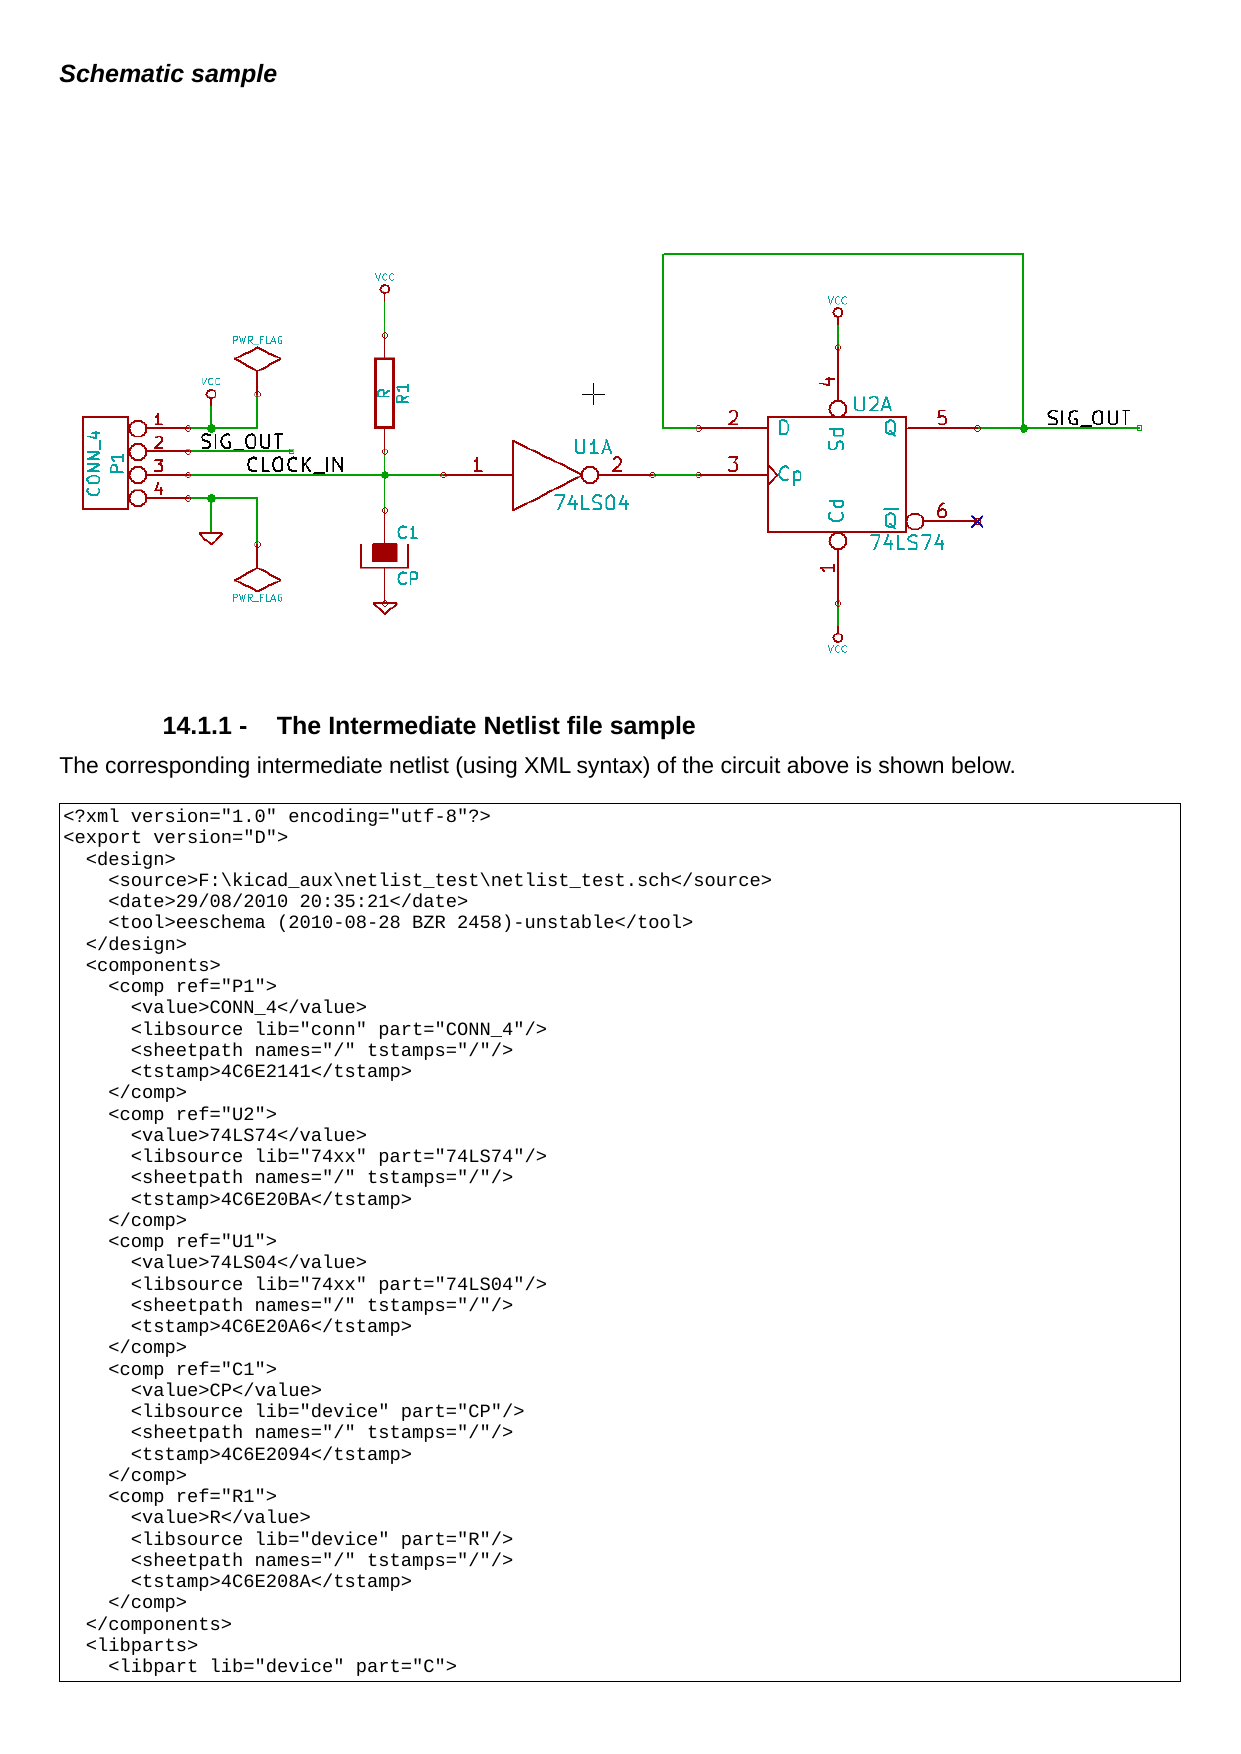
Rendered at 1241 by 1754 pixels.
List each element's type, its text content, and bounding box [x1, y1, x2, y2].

subtitle The Intermediate Netlist file sample [162, 711, 1181, 740]
picture [59, 94, 1152, 700]
text <comp ref="R1"> [60, 1483, 1180, 1504]
text <tstamp>4C6E208A</tstamp> [60, 1568, 1180, 1589]
text <libpart lib="device" part="C"> [60, 1653, 1180, 1681]
text <export version="D"> [60, 824, 1180, 845]
text </design> [60, 930, 1180, 952]
text <value>CONN_4</value> [60, 994, 1180, 1015]
text <sheetpath names="/" tstamps="/"/> [60, 1547, 1180, 1568]
text </comp> [60, 1334, 1180, 1355]
text <design> [60, 845, 1180, 867]
text </components> [60, 1610, 1180, 1632]
text </comp> [60, 1207, 1180, 1228]
text <libsource lib="device" part="CP"/> [60, 1398, 1180, 1419]
text </comp> [60, 1462, 1180, 1483]
text <date>29/08/2010 20:35:21</date> [60, 888, 1180, 909]
text <libsource lib="conn" part="CONN_4"/> [60, 1015, 1180, 1037]
text <tstamp>4C6E20A6</tstamp> [60, 1313, 1180, 1334]
text <value>CP</value> [60, 1377, 1180, 1398]
text <comp ref="U1"> [60, 1228, 1180, 1249]
text </comp> [60, 1079, 1180, 1100]
text <value>74LS04</value> [60, 1249, 1180, 1270]
text <components> [60, 952, 1180, 973]
text <tool>eeschema (2010-08-28 BZR 2458)-unstable</tool> [60, 909, 1180, 930]
text <tstamp>4C6E2141</tstamp> [60, 1058, 1180, 1079]
text <sheetpath names="/" tstamps="/"/> [60, 1292, 1180, 1313]
text <libsource lib="device" part="R"/> [60, 1525, 1180, 1547]
text <comp ref="C1"> [60, 1355, 1180, 1377]
text <sheetpath names="/" tstamps="/"/> [60, 1419, 1180, 1440]
text <libparts> [60, 1632, 1180, 1653]
text <sheetpath names="/" tstamps="/"/> [60, 1037, 1180, 1058]
text <libsource lib="74xx" part="74LS04"/> [60, 1270, 1180, 1292]
text <sheetpath names="/" tstamps="/"/> [60, 1164, 1180, 1185]
text <value>74LS74</value> [60, 1122, 1180, 1143]
text <comp ref="U2"> [60, 1100, 1180, 1122]
text <value>R</value> [60, 1504, 1180, 1525]
subtitle Schematic sample [59, 59, 1181, 88]
text <?xml version="1.0" encoding="utf-8"?> [60, 804, 1180, 824]
text <tstamp>4C6E2094</tstamp> [60, 1440, 1180, 1462]
text <source>F:\kicad_aux\netlist_test\netlist_test.sch</source> [60, 867, 1180, 888]
text <comp ref="P1"> [60, 973, 1180, 994]
text The corresponding intermediate netlist (using XML syntax) of the circuit above is shown below. [59, 752, 1181, 778]
text </comp> [60, 1589, 1180, 1610]
text <tstamp>4C6E20BA</tstamp> [60, 1185, 1180, 1207]
text <libsource lib="74xx" part="74LS74"/> [60, 1143, 1180, 1164]
